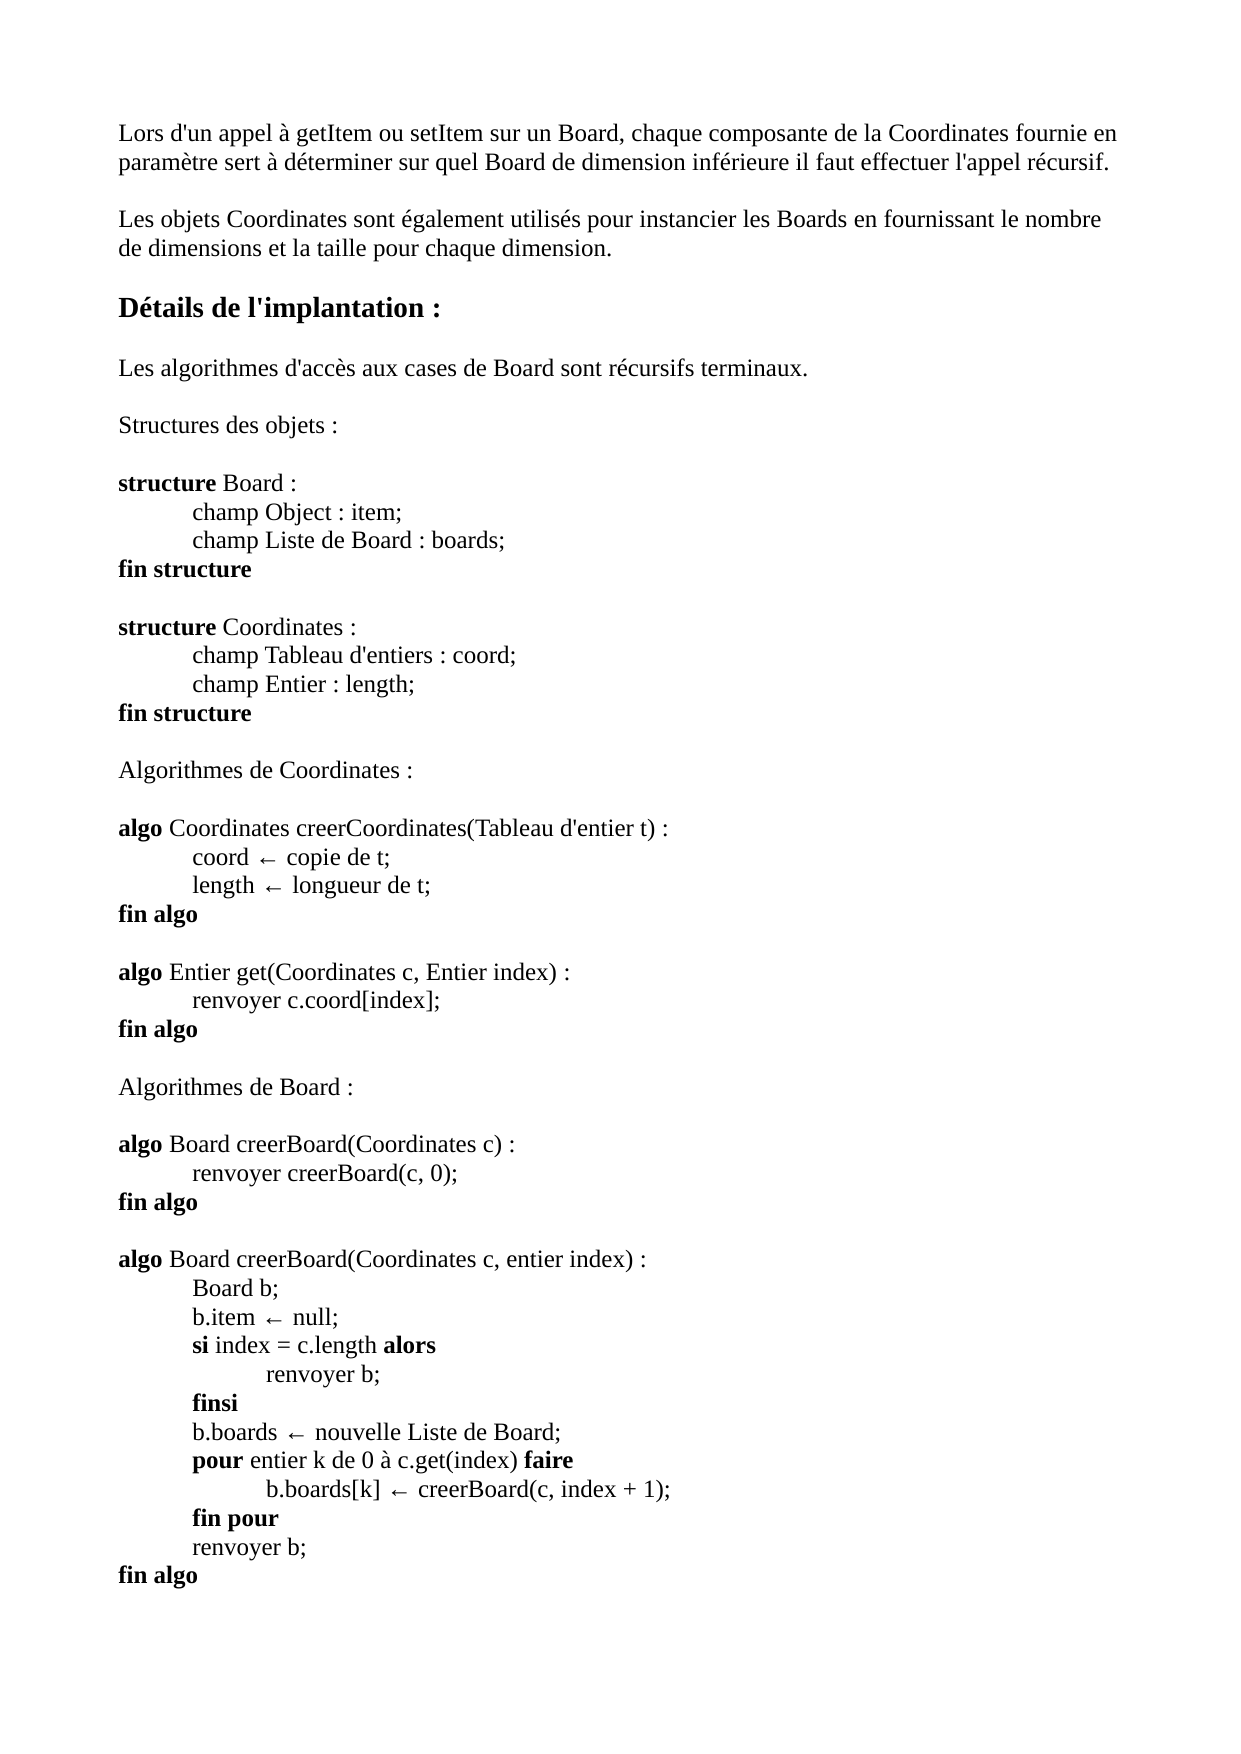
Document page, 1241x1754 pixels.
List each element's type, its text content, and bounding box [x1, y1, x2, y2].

text fin pour [118, 1503, 1122, 1532]
text renvoyer b; [118, 1359, 1122, 1388]
text champ Tableau d'entiers : coord; [118, 640, 1122, 669]
text fin structure [118, 698, 1122, 727]
text fin algo [118, 1560, 1122, 1589]
text Structures des objets : [118, 410, 1122, 439]
text pour entier k de 0 à c.get(index) faire [118, 1445, 1122, 1474]
text b.boards[k] ← creerBoard(c, index + 1); [118, 1474, 1122, 1503]
text algo Entier get(Coordinates c, Entier index) : [118, 957, 1122, 985]
text coord ← copie de t; [118, 842, 1122, 870]
text champ Liste de Board : boards; [118, 525, 1122, 554]
text champ Entier : length; [118, 669, 1122, 698]
text fin algo [118, 1187, 1122, 1215]
text fin algo [118, 1014, 1122, 1043]
text renvoyer b; [118, 1532, 1122, 1560]
text Algorithmes de Board : [118, 1072, 1122, 1100]
text fin algo [118, 899, 1122, 928]
text length ← longueur de t; [118, 870, 1122, 899]
text si index = c.length alors [118, 1330, 1122, 1359]
text algo Coordinates creerCoordinates(Tableau d'entier t) : [118, 813, 1122, 842]
text Les algorithmes d'accès aux cases de Board sont récursifs terminaux. [118, 353, 1122, 382]
text algo Board creerBoard(Coordinates c, entier index) : [118, 1244, 1122, 1273]
text finsi [118, 1388, 1122, 1417]
text structure Board : [118, 468, 1122, 497]
text algo Board creerBoard(Coordinates c) : [118, 1129, 1122, 1158]
text Lors d'un appel à getItem ou setItem sur un Board, chaque composante de la Coordinates fournie en paramètre sert à déterminer sur quel Board de dimension inférieure il faut effectuer l'appel récursif. [118, 118, 1122, 176]
text Détails de l'implantation : [118, 291, 1122, 324]
text champ Object : item; [118, 497, 1122, 525]
text b.boards ← nouvelle Liste de Board; [118, 1417, 1122, 1445]
text Board b; [118, 1273, 1122, 1302]
text fin structure [118, 554, 1122, 583]
text renvoyer creerBoard(c, 0); [118, 1158, 1122, 1187]
text Algorithmes de Coordinates : [118, 755, 1122, 784]
text structure Coordinates : [118, 612, 1122, 640]
text b.item ← null; [118, 1302, 1122, 1330]
text Les objets Coordinates sont également utilisés pour instancier les Boards en fournissant le nombre de dimensions et la taille pour chaque dimension. [118, 204, 1122, 262]
text renvoyer c.coord[index]; [118, 985, 1122, 1014]
